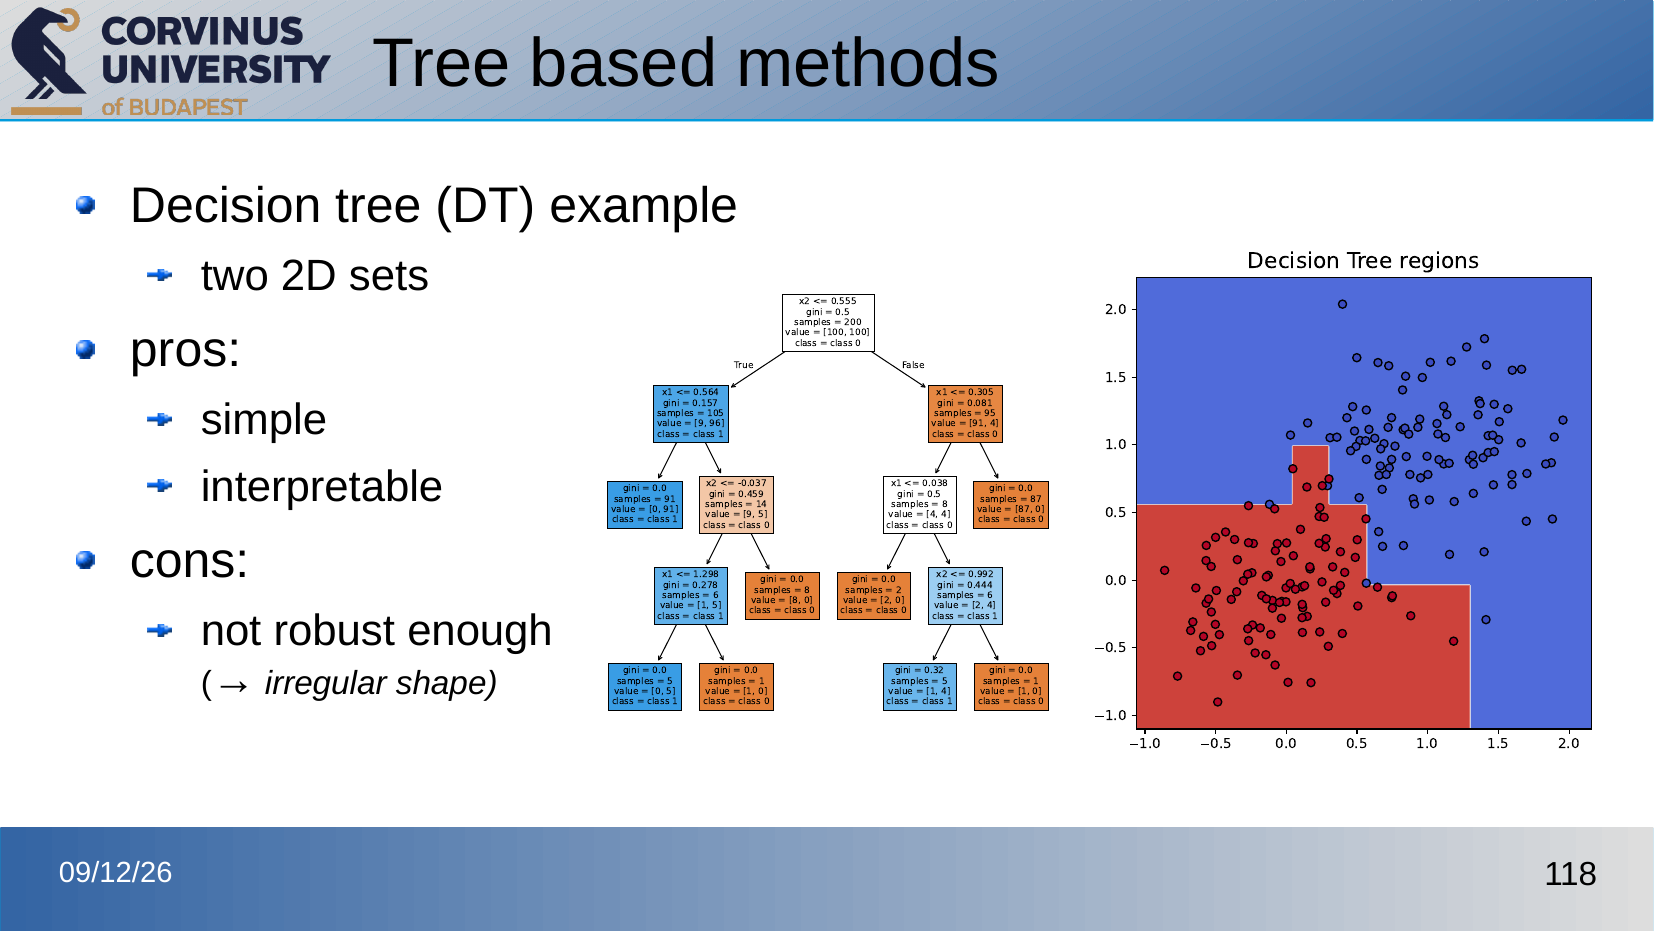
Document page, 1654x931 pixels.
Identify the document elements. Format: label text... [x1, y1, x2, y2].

picture [11, 7, 331, 115]
picture [525, 206, 1650, 798]
title Tree based methods [372, 23, 1625, 103]
list Decision tree (DT) example two 2D sets pros: simple interpretable cons: not robust enough (→ irregular shape) [59, 177, 768, 768]
